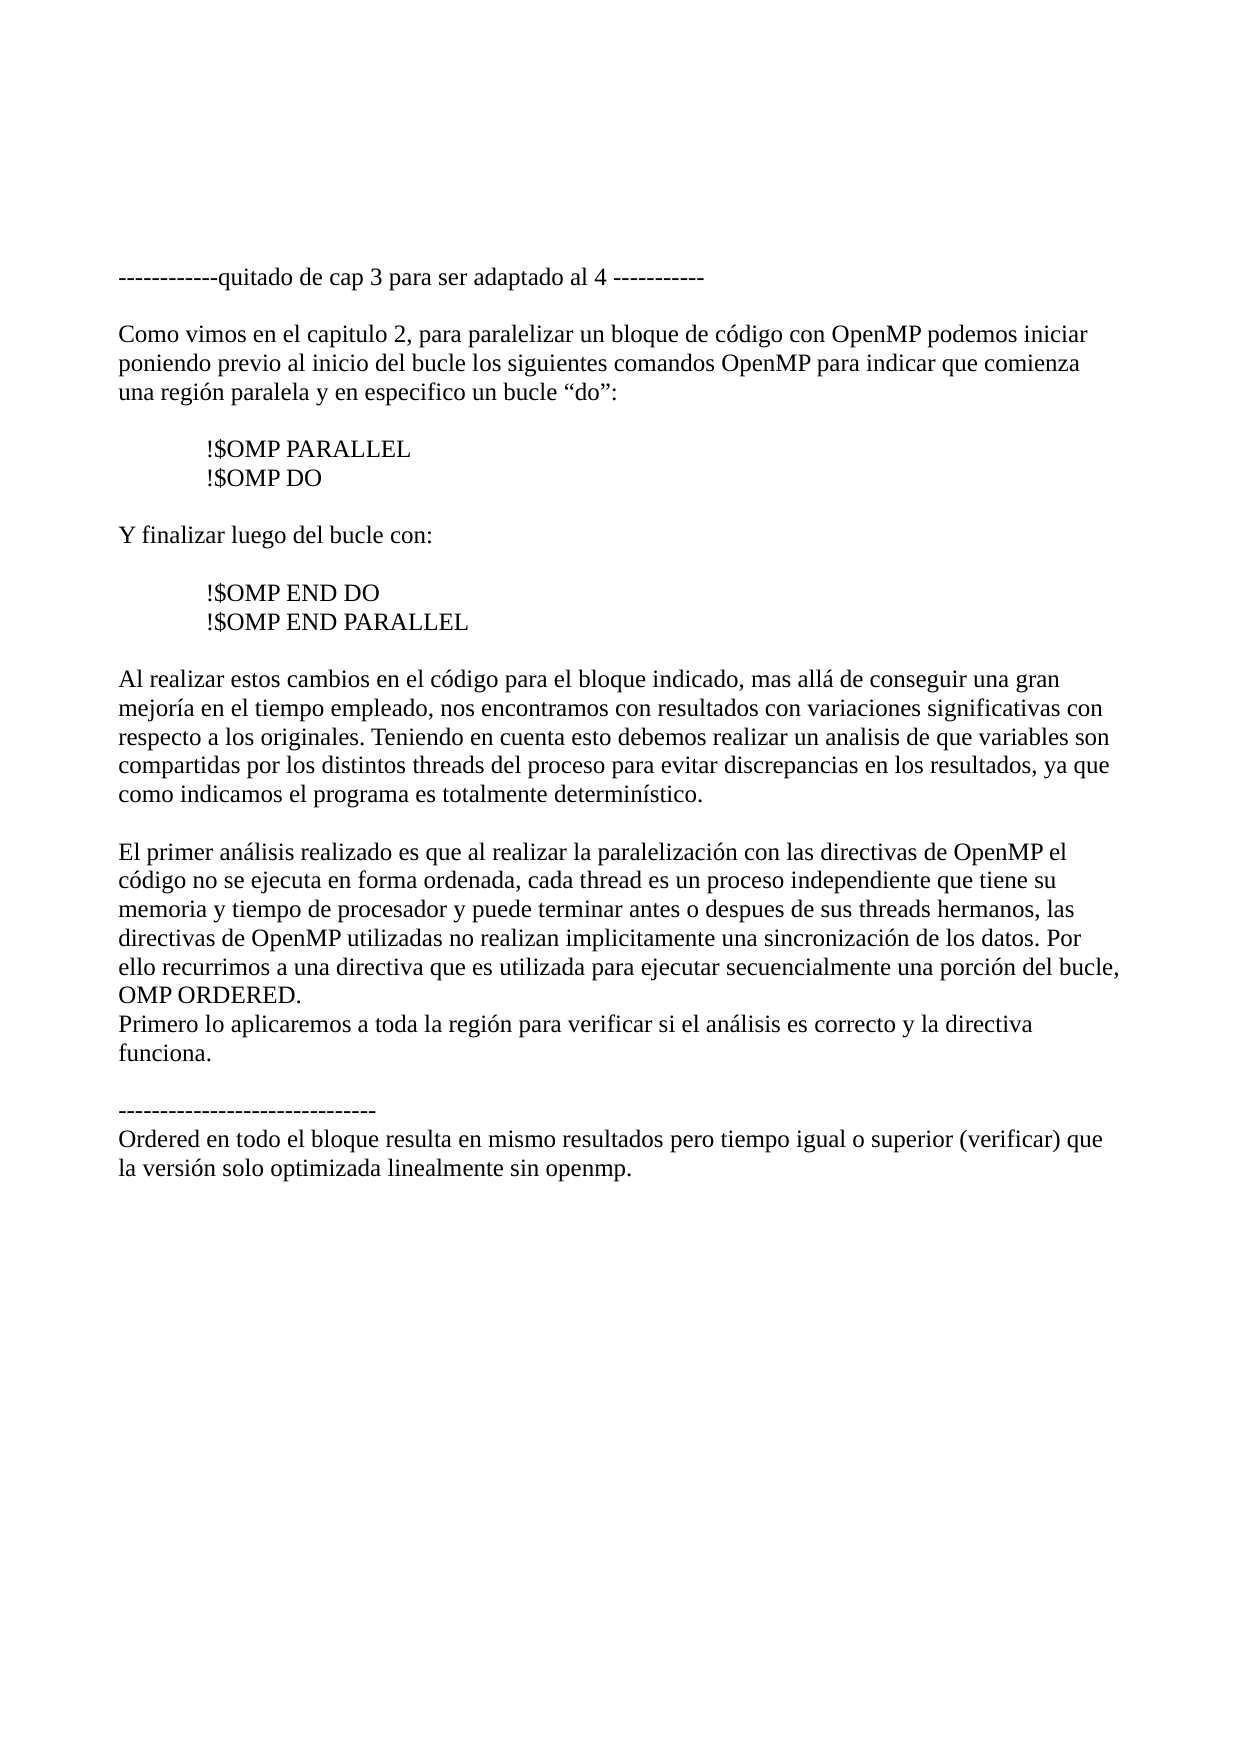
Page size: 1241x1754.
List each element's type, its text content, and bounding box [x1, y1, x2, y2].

text El primer análisis realizado es que al realizar la paralelización con las directivas de OpenMP el código no se ejecuta en forma ordenada, cada thread es un proceso independiente que tiene su memoria y tiempo de procesador y puede terminar antes o despues de sus threads hermanos, las directivas de OpenMP utilizadas no realizan implicitamente una sincronización de los datos. Por ello recurrimos a una directiva que es utilizada para ejecutar secuencialmente una porción del bucle, OMP ORDERED. [118, 837, 1122, 1009]
text ------------quitado de cap 3 para ser adaptado al 4 ----------- [118, 262, 1122, 291]
text !$OMP END PARALLEL [206, 607, 1122, 636]
text Ordered en todo el bloque resulta en mismo resultados pero tiempo igual o superior (verificar) que la versión solo optimizada linealmente sin openmp. [118, 1124, 1122, 1182]
text !$OMP DO [206, 463, 1122, 492]
text Como vimos en el capitulo 2, para paralelizar un bloque de código con OpenMP podemos iniciar poniendo previo al inicio del bucle los siguientes comandos OpenMP para indicar que comienza una región paralela y en especifico un bucle “do”: [118, 319, 1122, 406]
text Y finalizar luego del bucle con: [118, 521, 1122, 549]
text Primero lo aplicaremos a toda la región para verificar si el análisis es correcto y la directiva funciona. [118, 1009, 1122, 1067]
text !$OMP PARALLEL [206, 434, 1122, 463]
text ------------------------------- [118, 1096, 1122, 1124]
text Al realizar estos cambios en el código para el bloque indicado, mas allá de conseguir una gran mejoría en el tiempo empleado, nos encontramos con resultados con variaciones significativas con respecto a los originales. Teniendo en cuenta esto debemos realizar un analisis de que variables son compartidas por los distintos threads del proceso para evitar discrepancias en los resultados, ya que como indicamos el programa es totalmente determinístico. [118, 664, 1122, 808]
text !$OMP END DO [206, 578, 1122, 607]
